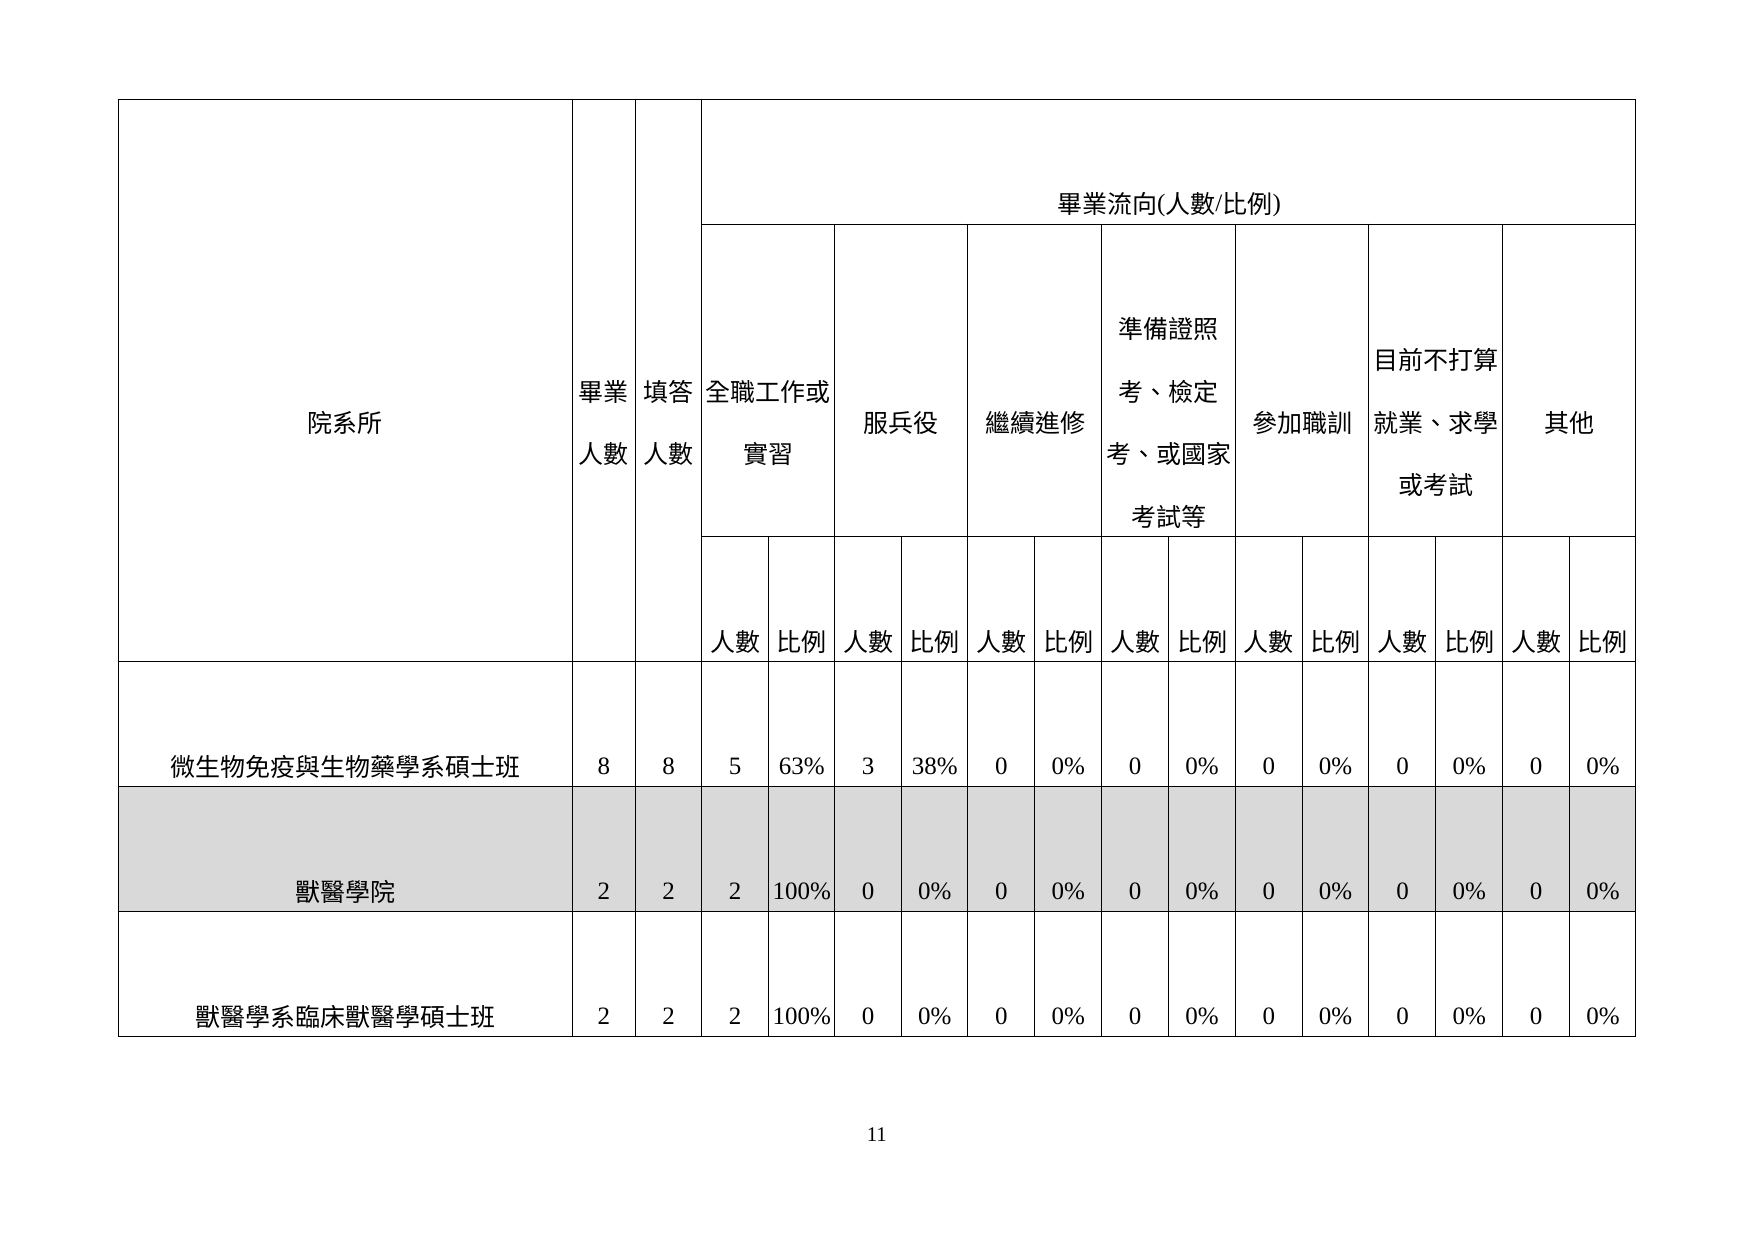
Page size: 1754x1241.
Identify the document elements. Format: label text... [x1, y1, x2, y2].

table_cell 8 [573, 662, 635, 786]
table_cell 0 [835, 787, 901, 911]
table_cell 人數 [1369, 537, 1435, 661]
table_cell 63% [769, 662, 834, 786]
table_cell 準備證照考、檢定考、或國家考試等 [1102, 225, 1235, 536]
table_cell 0 [968, 912, 1034, 1036]
table_cell 0 [1369, 787, 1435, 911]
table_cell 0% [1436, 912, 1502, 1036]
table_cell 100% [769, 912, 834, 1036]
table_cell 2 [573, 912, 635, 1036]
table_cell 0% [1035, 787, 1101, 911]
table_cell 人數 [835, 537, 901, 661]
table_cell 服兵役 [835, 225, 967, 536]
table_cell 參加職訓 [1236, 225, 1368, 536]
table_cell 獸醫學系臨床獸醫學碩士班 [119, 912, 572, 1036]
table_cell 0% [1303, 662, 1368, 786]
table_header 畢業人數 [573, 100, 635, 661]
table_cell 目前不打算就業、求學或考試 [1369, 225, 1502, 536]
table_cell 0 [1102, 787, 1168, 911]
table_cell 人數 [702, 537, 768, 661]
table_cell 3 [835, 662, 901, 786]
table_cell 比例 [1035, 537, 1101, 661]
table_cell 全職工作或實習 [702, 225, 834, 536]
table_cell 人數 [968, 537, 1034, 661]
table_cell 0 [1236, 787, 1302, 911]
table_cell 0% [1570, 787, 1635, 911]
table_cell 0% [902, 912, 967, 1036]
table_cell 0% [1436, 662, 1502, 786]
table_cell 2 [573, 787, 635, 911]
table_cell 比例 [1570, 537, 1635, 661]
table_cell 比例 [902, 537, 967, 661]
table_cell 0% [1570, 662, 1635, 786]
table_cell 8 [636, 662, 701, 786]
table_cell 0 [1369, 912, 1435, 1036]
table_cell 比例 [1436, 537, 1502, 661]
table_cell 0% [1570, 912, 1635, 1036]
table_cell 0 [1102, 662, 1168, 786]
table_cell 0 [1102, 912, 1168, 1036]
table_cell 0% [1169, 662, 1235, 786]
table_cell 0% [1169, 787, 1235, 911]
table_cell 0 [1236, 912, 1302, 1036]
table_cell 0% [902, 787, 967, 911]
table_cell 38% [902, 662, 967, 786]
table_cell 人數 [1236, 537, 1302, 661]
table_cell 人數 [1102, 537, 1168, 661]
table_cell 0 [968, 787, 1034, 911]
table_cell 2 [702, 787, 768, 911]
table_cell 0% [1436, 787, 1502, 911]
table_cell 100% [769, 787, 834, 911]
table_header 畢業流向(人數/比例) [702, 100, 1635, 223]
table_cell 0% [1303, 912, 1368, 1036]
table_cell 比例 [769, 537, 834, 661]
table_cell 獸醫學院 [119, 787, 572, 911]
table_cell 比例 [1303, 537, 1368, 661]
table_cell 5 [702, 662, 768, 786]
table_cell 2 [702, 912, 768, 1036]
table_cell 比例 [1169, 537, 1235, 661]
table_cell 0 [1503, 912, 1569, 1036]
table_cell 0 [1503, 662, 1569, 786]
table_cell 0% [1169, 912, 1235, 1036]
table_cell 其他 [1503, 225, 1635, 536]
table_cell 0 [1369, 662, 1435, 786]
table_cell 0% [1035, 662, 1101, 786]
table_cell 0 [1503, 787, 1569, 911]
table_header 院系所 [119, 100, 572, 661]
table_cell 2 [636, 912, 701, 1036]
table_cell 0% [1303, 787, 1368, 911]
table_cell 繼續進修 [968, 225, 1101, 536]
table_header 填答人數 [636, 100, 701, 661]
table_cell 人數 [1503, 537, 1569, 661]
table_cell 微生物免疫與生物藥學系碩士班 [119, 662, 572, 786]
table_cell 0 [835, 912, 901, 1036]
table_cell 0 [1236, 662, 1302, 786]
table_cell 0 [968, 662, 1034, 786]
table_cell 0% [1035, 912, 1101, 1036]
table_cell 2 [636, 787, 701, 911]
